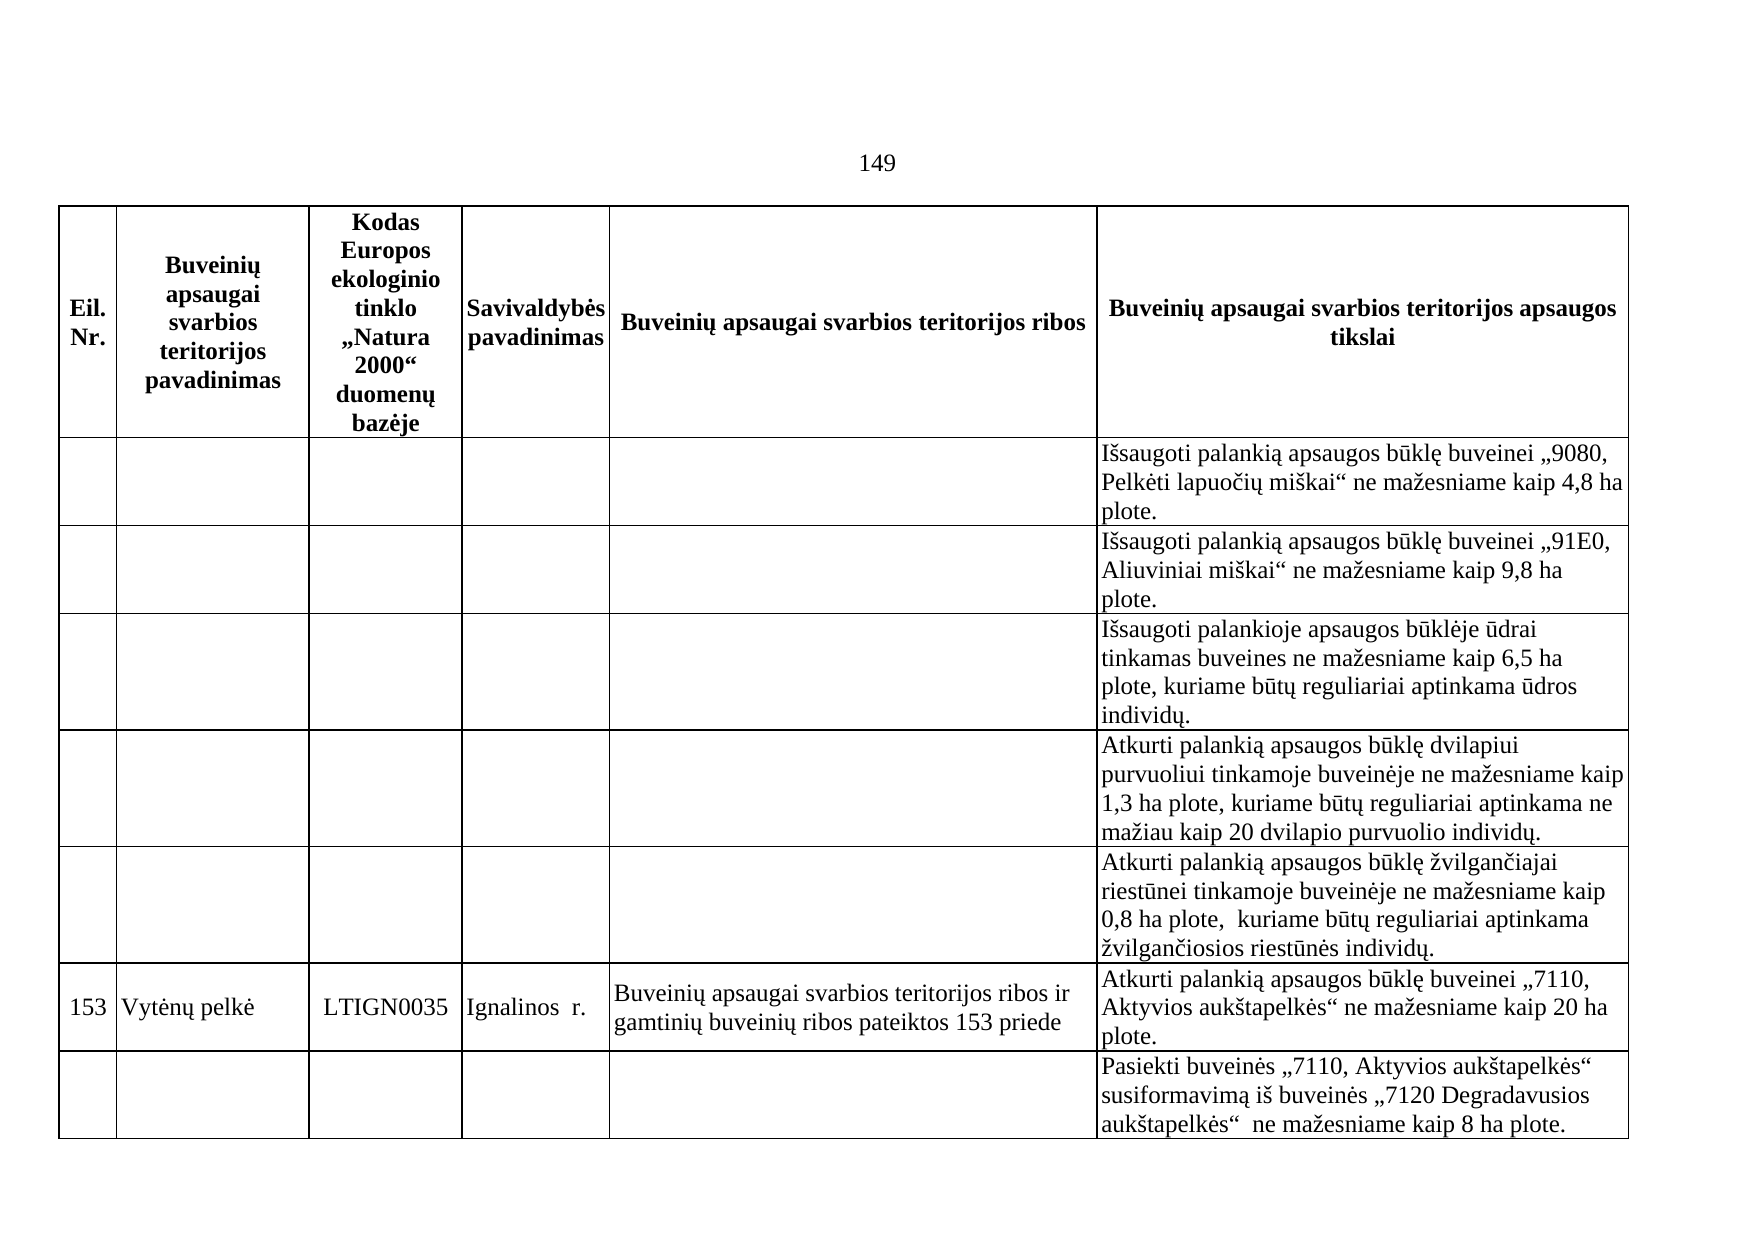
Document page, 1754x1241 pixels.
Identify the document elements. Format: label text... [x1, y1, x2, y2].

table_cell [60, 526, 116, 612]
table_header Eil. Nr. [60, 207, 116, 437]
table_cell Buveinių apsaugai svarbios teritorijos ribos ir gamtinių buveinių ribos pateiktos 153 priede [610, 964, 1096, 1050]
table_cell [463, 847, 609, 962]
table_cell [610, 731, 1096, 846]
table_cell [610, 526, 1096, 612]
table_cell 153 [60, 964, 116, 1050]
table_header Buveinių apsaugai svarbios teritorijos ribos [610, 207, 1096, 437]
table_cell [310, 1052, 461, 1138]
table_cell [310, 614, 461, 729]
table_cell [610, 847, 1096, 962]
table_cell [463, 438, 609, 524]
table_cell [117, 438, 308, 524]
table_cell [60, 438, 116, 524]
table_cell [610, 1052, 1096, 1138]
table_cell Ignalinos r. [463, 964, 609, 1050]
table_cell [310, 731, 461, 846]
table_cell [463, 526, 609, 612]
table_cell LTIGN0035 [310, 964, 461, 1050]
table_header Buveinių apsaugai svarbios teritorijos pavadinimas [117, 207, 308, 437]
table_cell Atkurti palankią apsaugos būklę buveinei „7110, Aktyvios aukštapelkės“ ne mažesniame kaip 20 ha plote. [1098, 964, 1628, 1050]
table_cell Išsaugoti palankią apsaugos būklę buveinei „91E0, Aliuviniai miškai“ ne mažesniame kaip 9,8 ha plote. [1098, 526, 1628, 612]
table_cell [117, 847, 308, 962]
table_cell Vytėnų pelkė [117, 964, 308, 1050]
table_cell [610, 614, 1096, 729]
table_cell Išsaugoti palankią apsaugos būklę buveinei „9080, Pelkėti lapuočių miškai“ ne mažesniame kaip 4,8 ha plote. [1098, 438, 1628, 524]
table_cell [117, 614, 308, 729]
table_cell [310, 526, 461, 612]
table_cell [610, 438, 1096, 524]
table_cell [117, 731, 308, 846]
table_cell [463, 614, 609, 729]
table_cell [60, 847, 116, 962]
table_header Buveinių apsaugai svarbios teritorijos apsaugos tikslai [1098, 207, 1628, 437]
table_cell [310, 438, 461, 524]
table_cell Atkurti palankią apsaugos būklę dvilapiui purvuoliui tinkamoje buveinėje ne mažesniame kaip 1,3 ha plote, kuriame būtų reguliariai aptinkama ne mažiau kaip 20 dvilapio purvuolio individų. [1098, 731, 1628, 846]
table_cell [60, 1052, 116, 1138]
table_cell [60, 731, 116, 846]
table_header Kodas Europos ekologinio tinklo „Natura 2000“ duomenų bazėje [310, 207, 461, 437]
table_cell [117, 526, 308, 612]
table_cell Pasiekti buveinės „7110, Aktyvios aukštapelkės“ susiformavimą iš buveinės „7120 Degradavusios aukštapelkės“ ne mažesniame kaip 8 ha plote. [1098, 1052, 1628, 1138]
table_cell [463, 1052, 609, 1138]
table_cell [310, 847, 461, 962]
table_cell Išsaugoti palankioje apsaugos būklėje ūdrai tinkamas buveines ne mažesniame kaip 6,5 ha plote, kuriame būtų reguliariai aptinkama ūdros individų. [1098, 614, 1628, 729]
table_cell [117, 1052, 308, 1138]
table_cell [60, 614, 116, 729]
table_cell Atkurti palankią apsaugos būklę žvilgančiajai riestūnei tinkamoje buveinėje ne mažesniame kaip 0,8 ha plote, kuriame būtų reguliariai aptinkama žvilgančiosios riestūnės individų. [1098, 847, 1628, 962]
table_header Savivaldybės pavadinimas [463, 207, 609, 437]
table_cell [463, 731, 609, 846]
